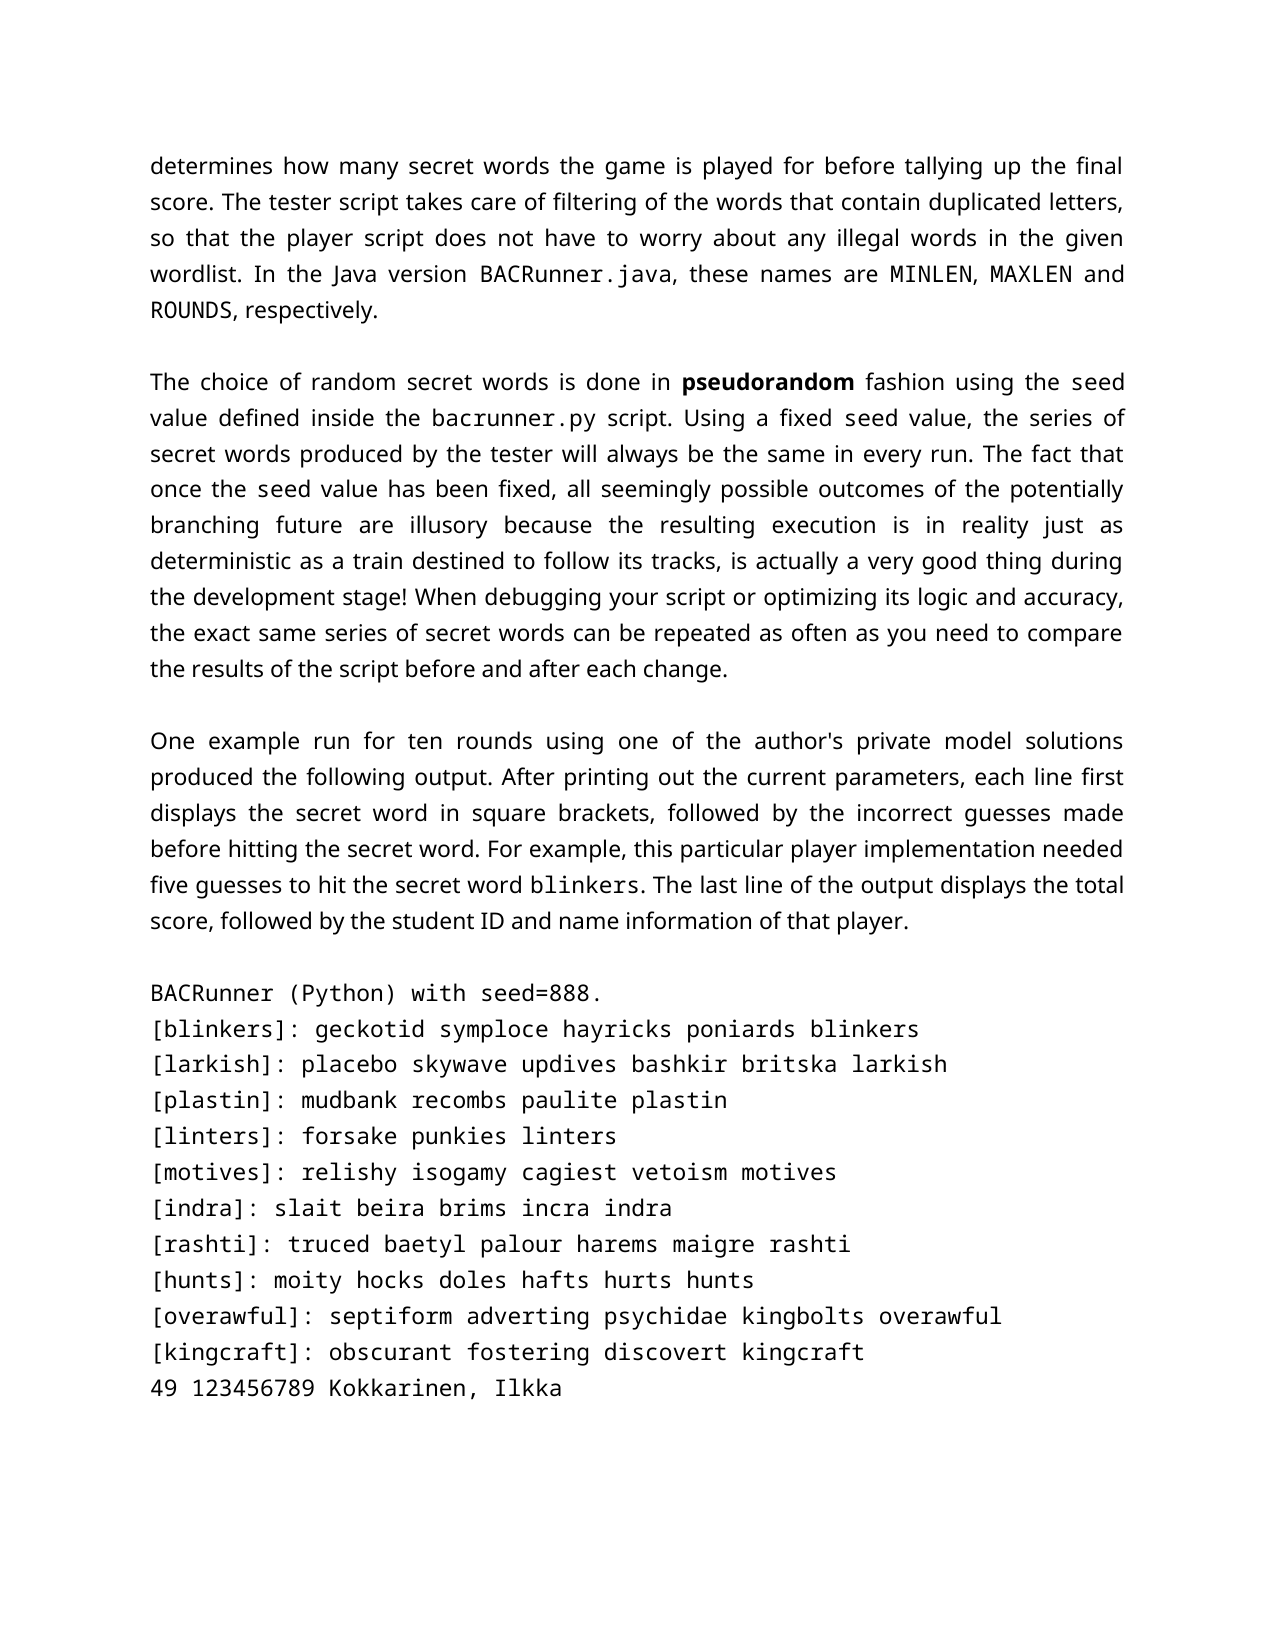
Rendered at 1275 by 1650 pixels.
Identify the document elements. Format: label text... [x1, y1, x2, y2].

text [plastin]: mudbank recombs paulite plastin [150, 1084, 1125, 1116]
text [kingcraft]: obscurant fostering discovert kingcraft [150, 1336, 1125, 1367]
text One example run for ten rounds using one of the author's private model solutions produced the following output. After printing out the current parameters, each line first displays the secret word in square brackets, followed by the incorrect guesses made before hitting the secret word. For example, this particular player implementation needed five guesses to hit the secret word blinkers. The last line of the output displays the total score, followed by the student ID and name information of that player. [150, 725, 1125, 936]
text BACRunner (Python) with seed=888. [150, 977, 1125, 1008]
text 49 123456789 Kokkarinen, Ilkka [150, 1372, 1125, 1403]
text [motives]: relishy isogamy cagiest vetoism motives [150, 1156, 1125, 1187]
text determines how many secret words the game is played for before tallying up the final score. The tester script takes care of filtering of the words that contain duplicated letters, so that the player script does not have to worry about any illegal words in the given wordlist. In the Java version BACRunner.java, these names are MINLEN, MAXLEN and ROUNDS, respectively. [150, 150, 1125, 325]
text [blinkers]: geckotid symploce hayricks poniards blinkers [150, 1012, 1125, 1044]
text [overawful]: septiform adverting psychidae kingbolts overawful [150, 1300, 1125, 1331]
text [indra]: slait beira brims incra indra [150, 1192, 1125, 1223]
text The choice of random secret words is done in pseudorandom fashion using the seed value defined inside the bacrunner.py script. Using a fixed seed value, the series of secret words produced by the tester will always be the same in every run. The fact that once the seed value has been fixed, all seemingly possible outcomes of the potentially branching future are illusory because the resulting execution is in reality just as deterministic as a train destined to follow its tracks, is actually a very good thing during the development stage! When debugging your script or optimizing its logic and accuracy, the exact same series of secret words can be repeated as often as you need to compare the results of the script before and after each change. [150, 366, 1125, 684]
text [linters]: forsake punkies linters [150, 1120, 1125, 1152]
text [rashti]: truced baetyl palour harems maigre rashti [150, 1228, 1125, 1259]
text [larkish]: placebo skywave updives bashkir britska larkish [150, 1048, 1125, 1080]
text [hunts]: moity hocks doles hafts hurts hunts [150, 1264, 1125, 1295]
